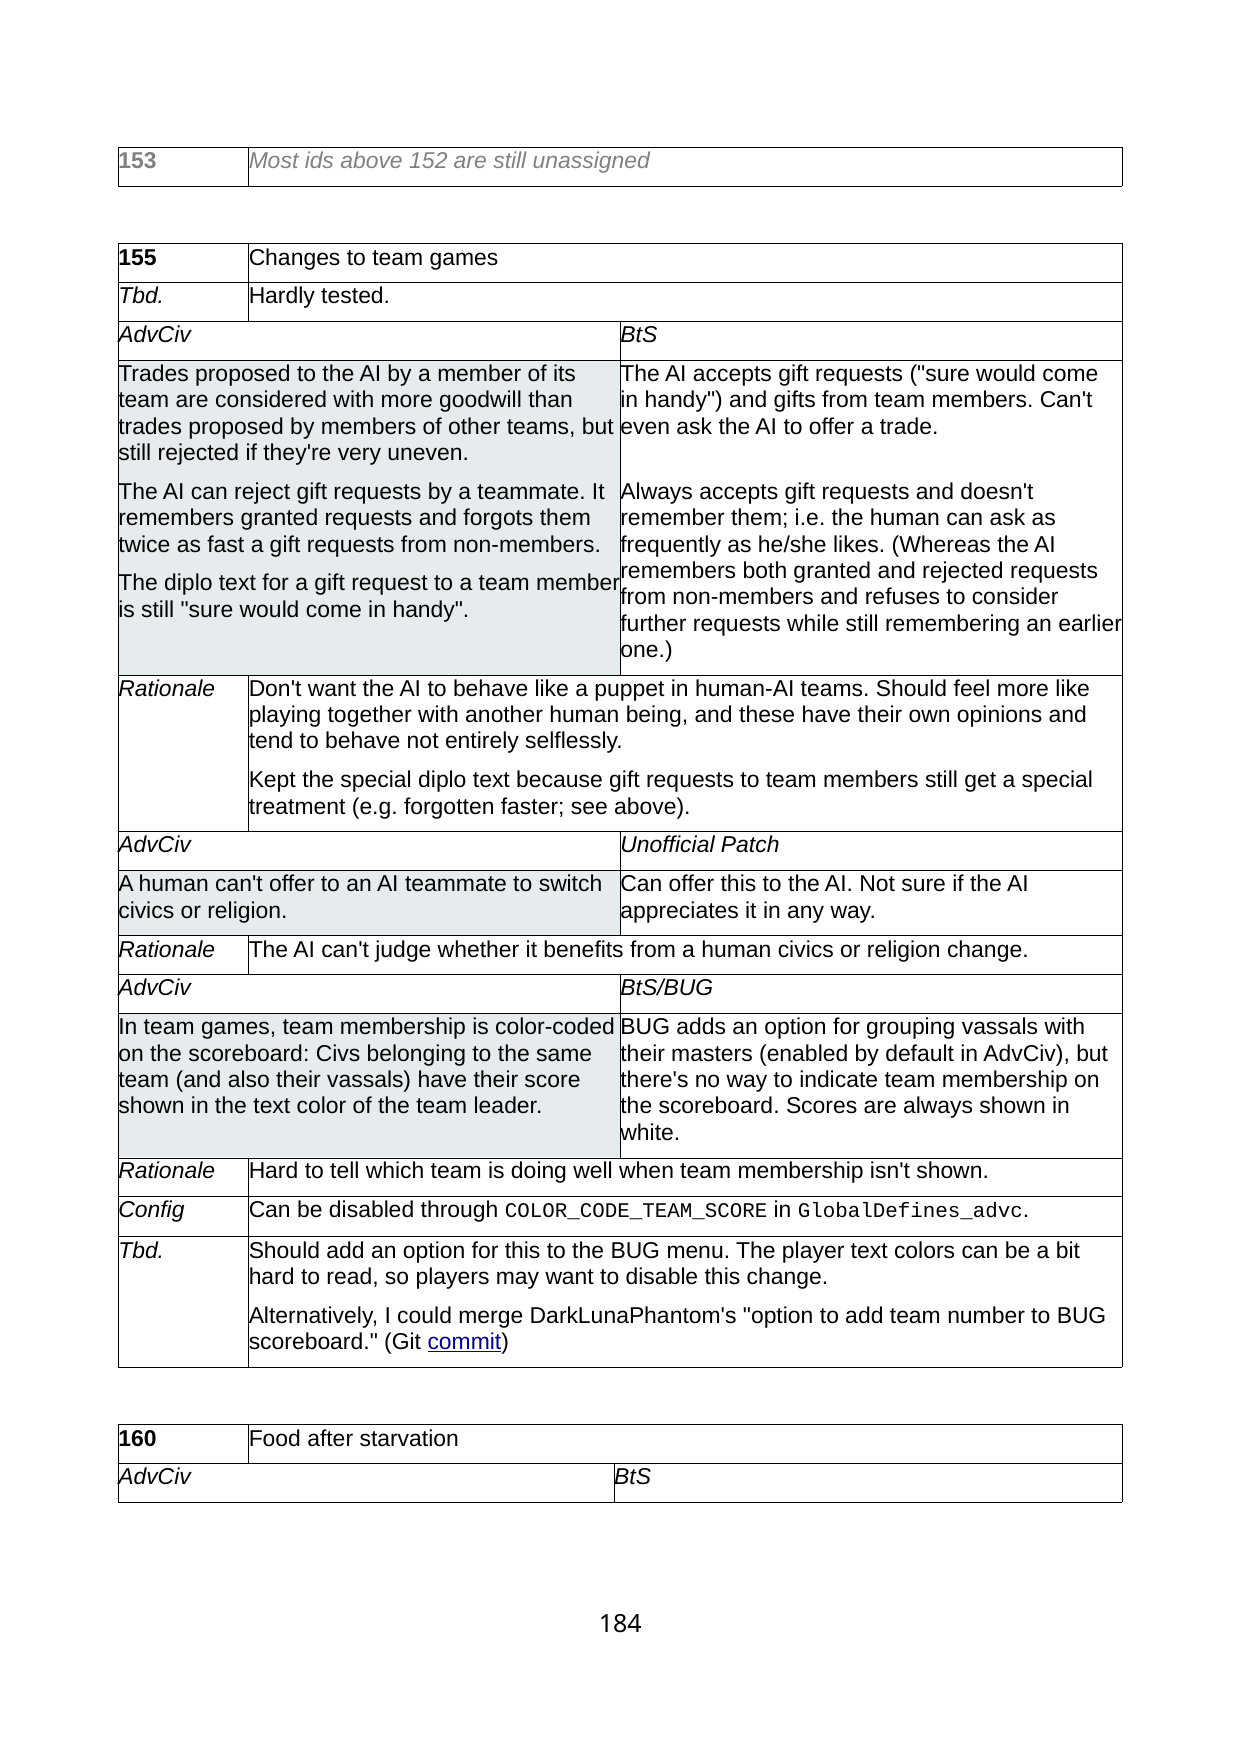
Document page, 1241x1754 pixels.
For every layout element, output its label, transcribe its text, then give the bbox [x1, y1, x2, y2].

table_cell Config [119, 1197, 248, 1236]
table_header Changes to team games [249, 244, 1122, 282]
table_cell Hardly tested. [249, 283, 1122, 321]
table_cell AdvCiv [119, 975, 620, 1013]
table_cell Hard to tell which team is doing well when team membership isn't shown. [249, 1159, 1122, 1196]
table_cell BUG adds an option for grouping vassals with their masters (enabled by default in AdvCiv), but there's no way to indicate team membership on the scoreboard. Scores are always shown in white. [621, 1014, 1122, 1157]
table_cell BtS [615, 1464, 1122, 1502]
table_cell Rationale [119, 936, 248, 974]
table_cell A human can't offer to an AI teammate to switch civics or religion. [119, 871, 620, 935]
table_header 155 [119, 244, 248, 282]
table_cell BtS/BUG [621, 975, 1122, 1013]
table_cell Should add an option for this to the BUG menu. The player text colors can be a bit hard to read, so players may want to disable this change. Alternatively, I could merge DarkLunaPhantom's "option to add team number to BUG scoreboard." (Git commit) [249, 1237, 1122, 1367]
table_cell In team games, team membership is color-coded on the scoreboard: Civs belonging to the same team (and also their vassals) have their score shown in the text color of the team leader. [119, 1014, 620, 1157]
table_cell AdvCiv [119, 1464, 614, 1502]
table_cell The AI can't judge whether it benefits from a human civics or religion change. [249, 936, 1122, 974]
table_cell Can offer this to the AI. Not sure if the AI appreciates it in any way. [621, 871, 1122, 935]
table_cell Trades proposed to the AI by a member of its team are considered with more goodwill than trades proposed by members of other teams, but still rejected if they're very uneven. The AI can reject gift requests by a teammate. It remembers granted requests and forgots them twice as fast a gift requests from non-members. The diplo text for a gift request to a team member is still "sure would come in handy". [119, 361, 620, 675]
table_cell AdvCiv [119, 832, 620, 870]
table_cell The AI accepts gift requests ("sure would come in handy") and gifts from team members. Can't even ask the AI to offer a trade. Always accepts gift requests and doesn't remember them; i.e. the human can ask as frequently as he/she likes. (Whereas the AI remembers both granted and rejected requests from non-members and refuses to consider further requests while still remembering an earlier one.) [621, 361, 1122, 675]
table_cell Rationale [119, 676, 248, 831]
table_cell Tbd. [119, 283, 248, 321]
table_header 153 [119, 148, 248, 186]
table_header Most ids above 152 are still unassigned [249, 148, 1122, 186]
table_header Food after starvation [249, 1425, 1122, 1463]
table_cell Unofficial Patch [621, 832, 1122, 870]
table_cell BtS [621, 322, 1122, 360]
table_cell Can be disabled through COLOR_CODE_TEAM_SCORE in GlobalDefines_advc. [249, 1197, 1122, 1236]
table_cell AdvCiv [119, 322, 620, 360]
table_cell Rationale [119, 1159, 248, 1196]
table_cell Tbd. [119, 1237, 248, 1367]
table_cell Don't want the AI to behave like a puppet in human-AI teams. Should feel more like playing together with another human being, and these have their own opinions and tend to behave not entirely selflessly. Kept the special diplo text because gift requests to team members still get a special treatment (e.g. forgotten faster; see above). [249, 676, 1122, 831]
table_header 160 [119, 1425, 248, 1463]
